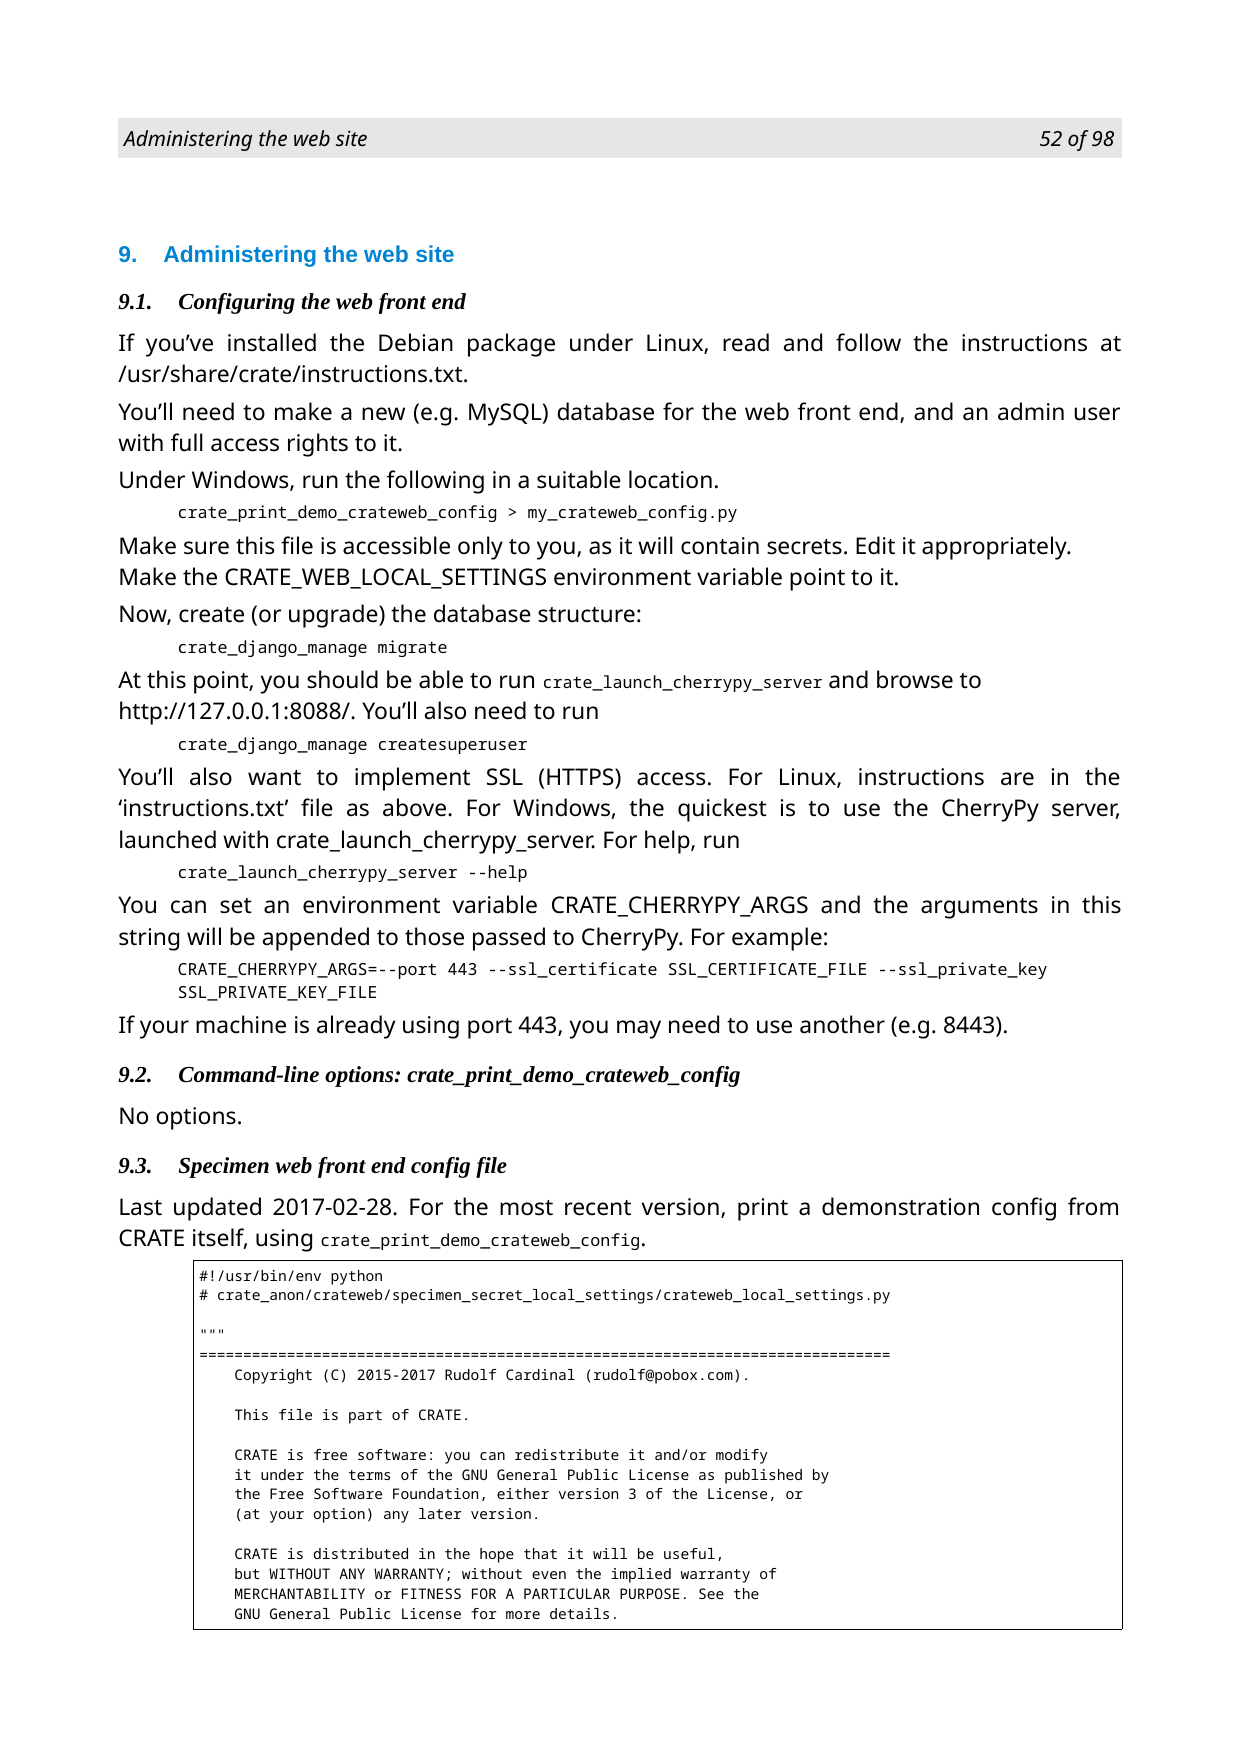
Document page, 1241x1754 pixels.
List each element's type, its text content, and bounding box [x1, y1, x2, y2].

text Under Windows, run the following in a suitable location. [118, 464, 1122, 495]
subtitle Administering the web site [118, 241, 1122, 267]
text No options. [118, 1100, 1122, 1131]
text You’ll also want to implement SSL (HTTPS) access. For Linux, instructions are in the ‘instructions.txt’ file as above. For Windows, the quickest is to use the CherryPy server, launched with crate_launch_cherrypy_server. For help, run [118, 761, 1122, 855]
text CRATE_CHERRYPY_ARGS=--port 443 --ssl_certificate SSL_CERTIFICATE_FILE --ssl_private_key SSL_PRIVATE_KEY_FILE [177, 958, 1122, 1003]
text If you’ve installed the Debian package under Linux, read and follow the instructions at /usr/share/crate/instructions.txt. [118, 327, 1122, 389]
text Make sure this file is accessible only to you, as it will contain secrets. Edit it appropriately. Make the CRATE_WEB_LOCAL_SETTINGS environment variable point to it. [118, 530, 1122, 592]
text Now, create (or upgrade) the database structure: [118, 598, 1122, 629]
table_header #!/usr/bin/env python # crate_anon/crateweb/specimen_secret_local_settings/crateweb_local_settings.py """ =============================================================================== Copyright (C) 2015-2017 Rudolf Cardinal (rudolf@pobox.com). This file is part of CRATE. CRATE is free software: you can redistribute it and/or modify it under the terms of the GNU General Public License as published by the Free Software Foundation, either version 3 of the License, or (at your option) any later version. CRATE is distributed in the hope that it will be useful, but WITHOUT ANY WARRANTY; without even the implied warranty of MERCHANTABILITY or FITNESS FOR A PARTICULAR PURPOSE. See the GNU General Public License for more details. [194, 1261, 1122, 1629]
text You’ll need to make a new (e.g. MySQL) database for the web front end, and an admin user with full access rights to it. [118, 395, 1122, 458]
text Last updated 2017-02-28. For the most recent version, print a demonstration config from CRATE itself, using crate_print_demo_crateweb_config. [118, 1191, 1122, 1253]
text crate_launch_cherrypy_server --help [177, 861, 1122, 883]
text crate_django_manage migrate [177, 635, 1122, 658]
subtitle Configuring the web front end [118, 288, 1122, 314]
subtitle Command-line options: crate_print_demo_crateweb_config [118, 1061, 1122, 1088]
text You can set an environment variable CRATE_CHERRYPY_ARGS and the arguments in this string will be appended to those passed to CherryPy. For example: [118, 889, 1122, 952]
text If your machine is already using port 443, you may need to use another (e.g. 8443). [118, 1009, 1122, 1040]
subtitle Specimen web front end config file [118, 1152, 1122, 1178]
text crate_django_manage createsuperuser [177, 732, 1122, 755]
text At this point, you should be able to run crate_launch_cherrypy_server and browse to http://127.0.0.1:8088/. You’ll also need to run [118, 664, 1122, 726]
text crate_print_demo_crateweb_config > my_crateweb_config.py [177, 501, 1122, 524]
